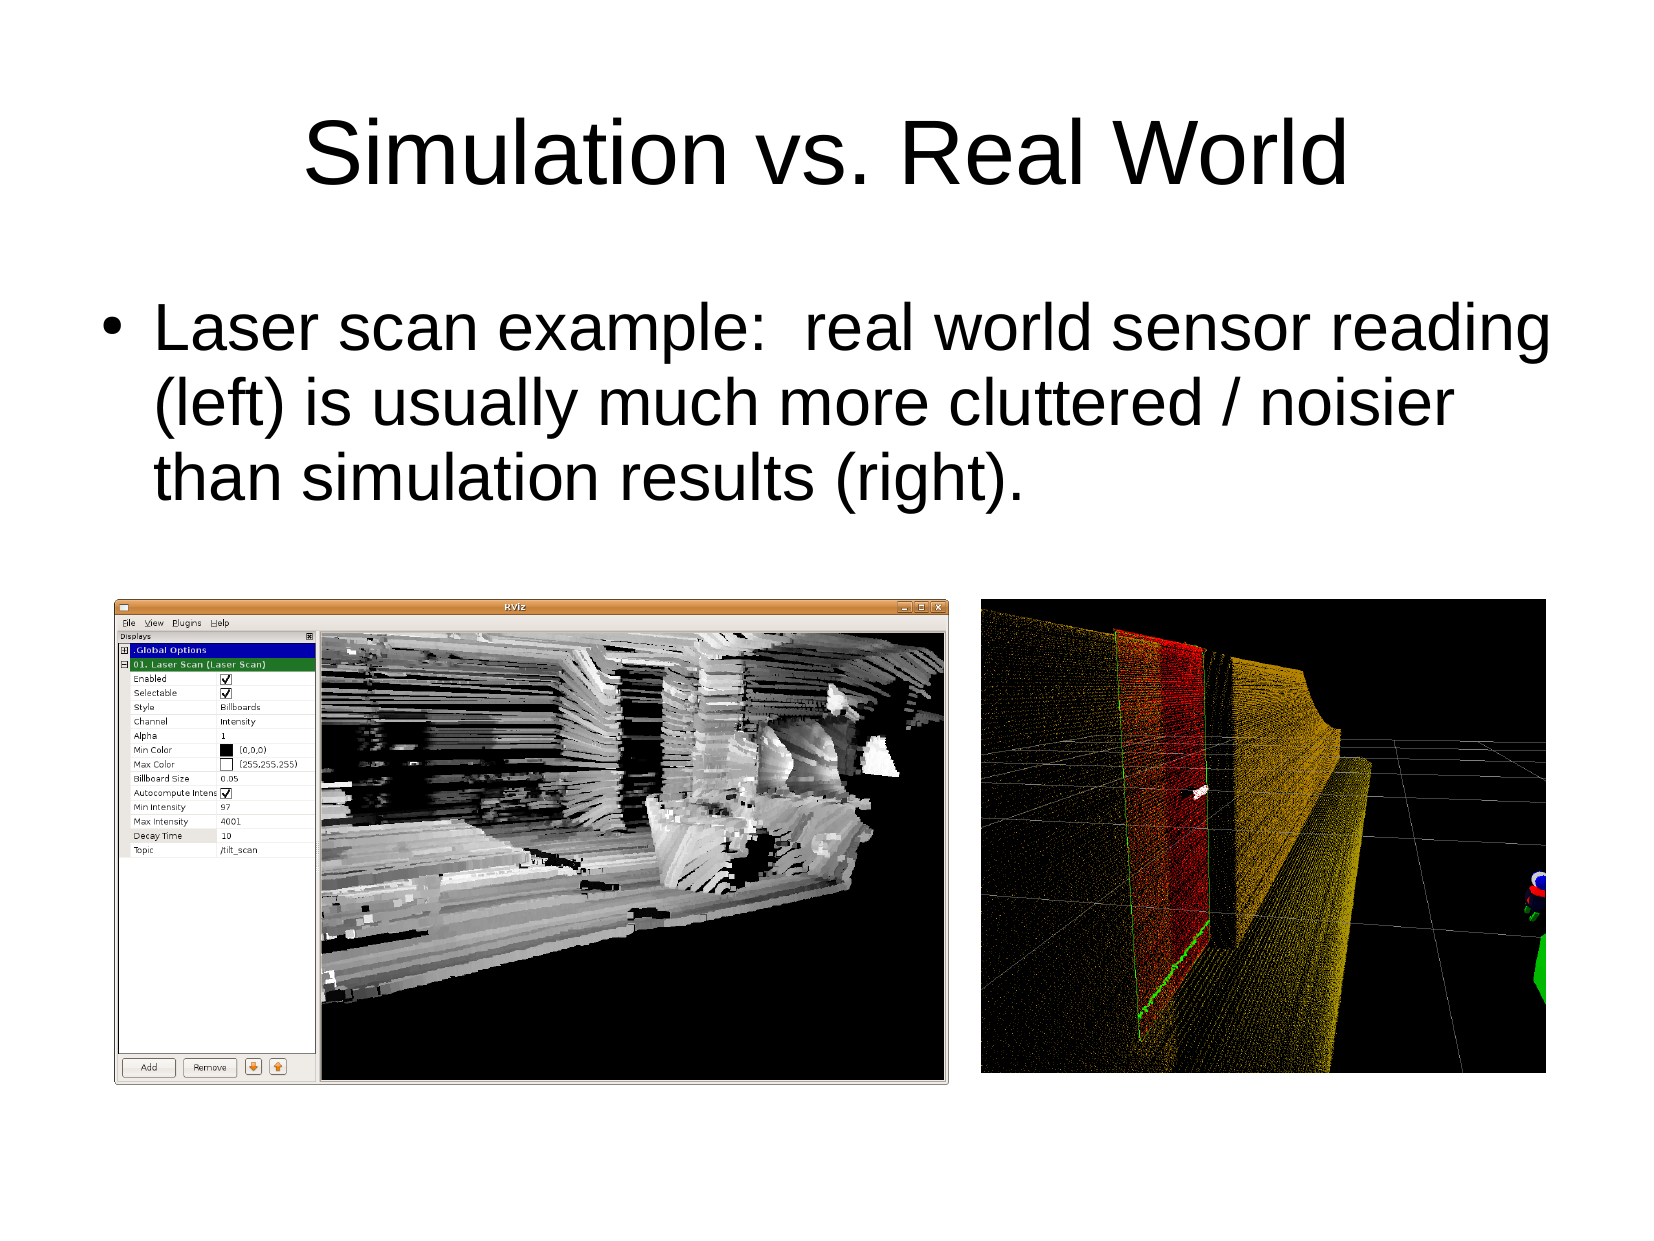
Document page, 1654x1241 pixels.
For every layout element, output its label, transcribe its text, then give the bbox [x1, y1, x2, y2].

title Simulation vs. Real World [82, 56, 1571, 250]
list Laser scan example: real world sensor reading (left) is usually much more cluttered / noisier than simulation results (right). [82, 290, 1571, 1094]
picture [981, 599, 1546, 1073]
picture [114, 599, 949, 1085]
